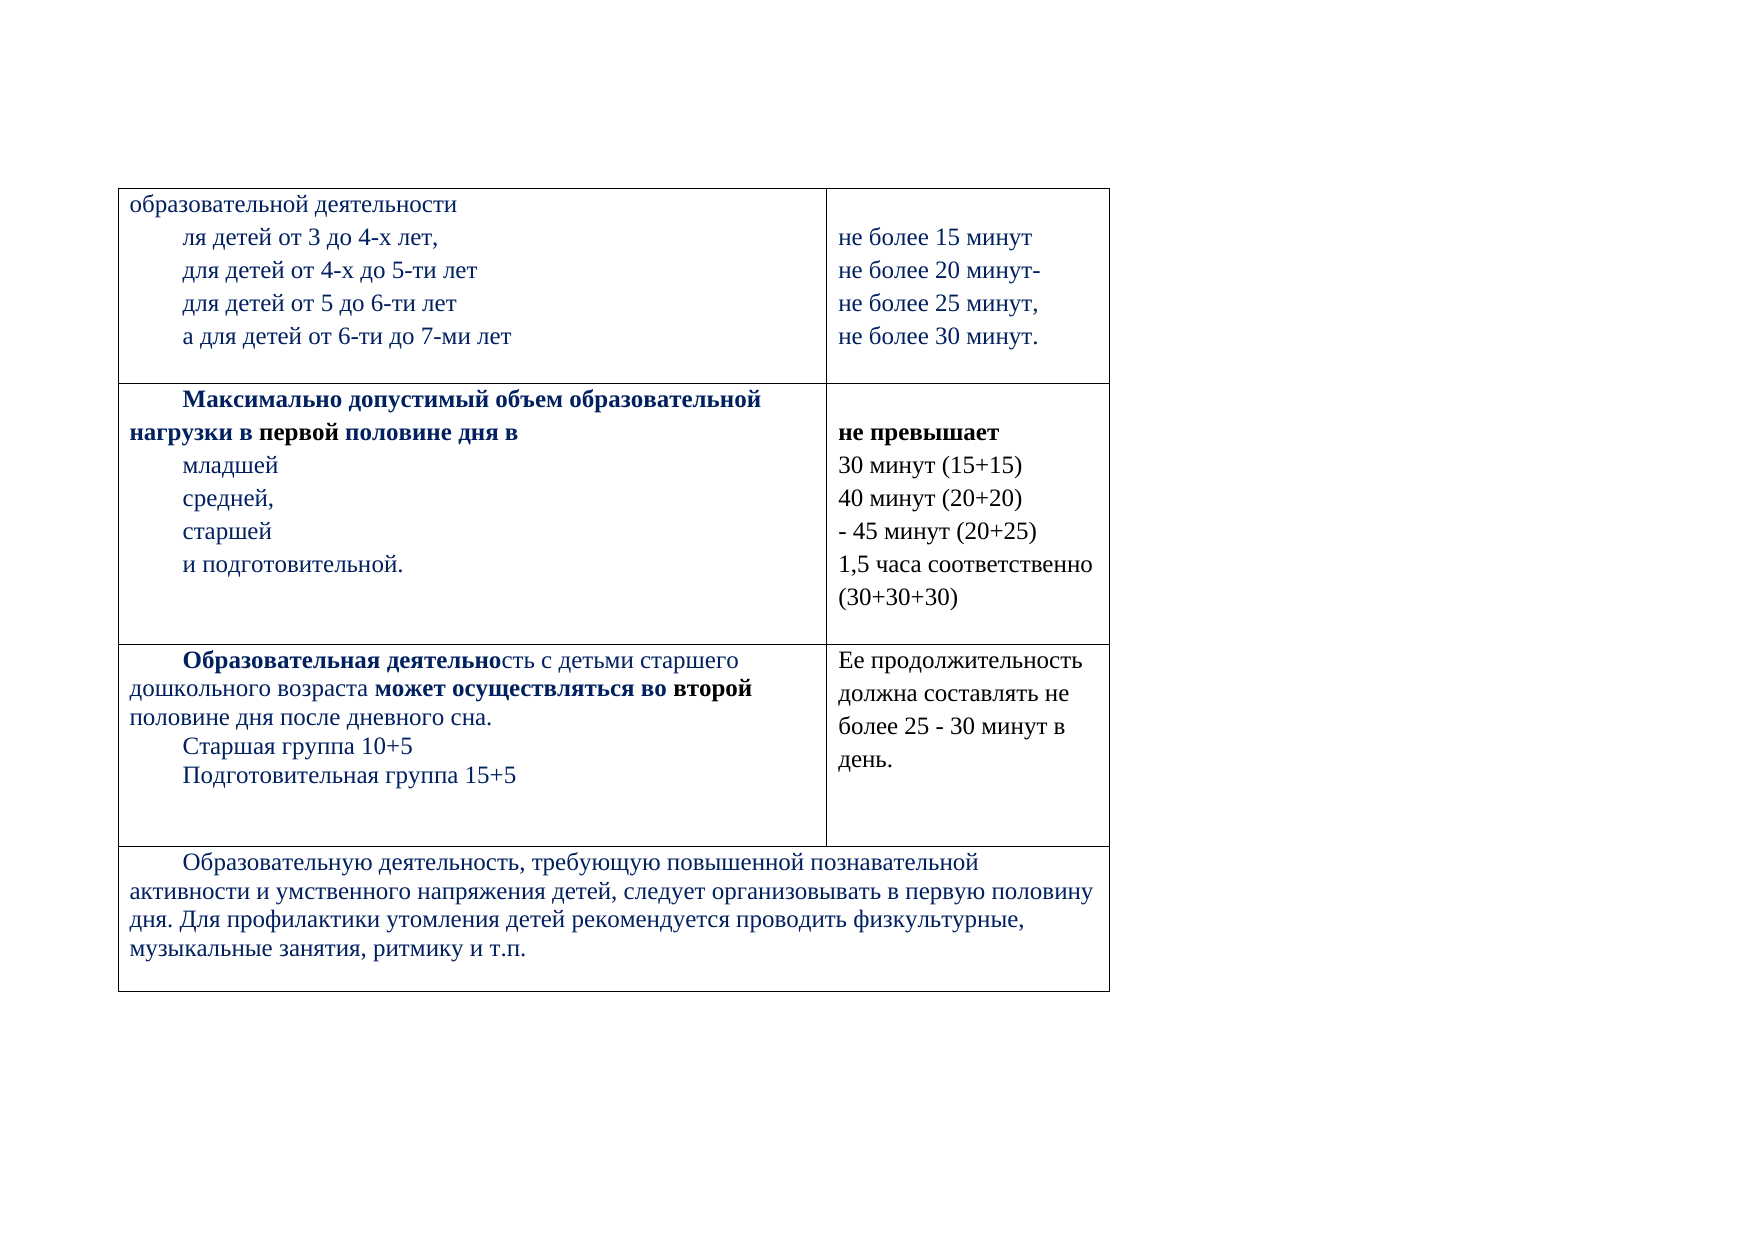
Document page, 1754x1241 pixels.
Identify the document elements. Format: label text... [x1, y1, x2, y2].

table_cell не более 15 минут не более 20 минут- не более 25 минут, не более 30 минут. [827, 189, 1109, 383]
table_cell Образовательная деятельность с детьми старшего дошкольного возраста может осуществляться во второй половине дня после дневного сна. Старшая группа 10+5 Подготовительная группа 15+5 [119, 645, 826, 846]
table_cell Максимально допустимый объем образовательной нагрузки в первой половине дня в младшей средней, старшей и подготовительной. [119, 384, 826, 644]
table_cell образовательной деятельности ля детей от 3 до 4-х лет, для детей от 4-х до 5-ти лет для детей от 5 до 6-ти лет а для детей от 6-ти до 7-ми лет [119, 189, 826, 383]
table_cell не превышает 30 минут (15+15) 40 минут (20+20) - 45 минут (20+25) 1,5 часа соответственно (30+30+30) [827, 384, 1109, 644]
table_cell Образовательную деятельность, требующую повышенной познавательной активности и умственного напряжения детей, следует организовывать в первую половину дня. Для профилактики утомления детей рекомендуется проводить физкультурные, музыкальные занятия, ритмику и т.п. [119, 847, 1109, 991]
table_cell Ее продолжительность должна составлять не более 25 - 30 минут в день. [827, 645, 1109, 846]
